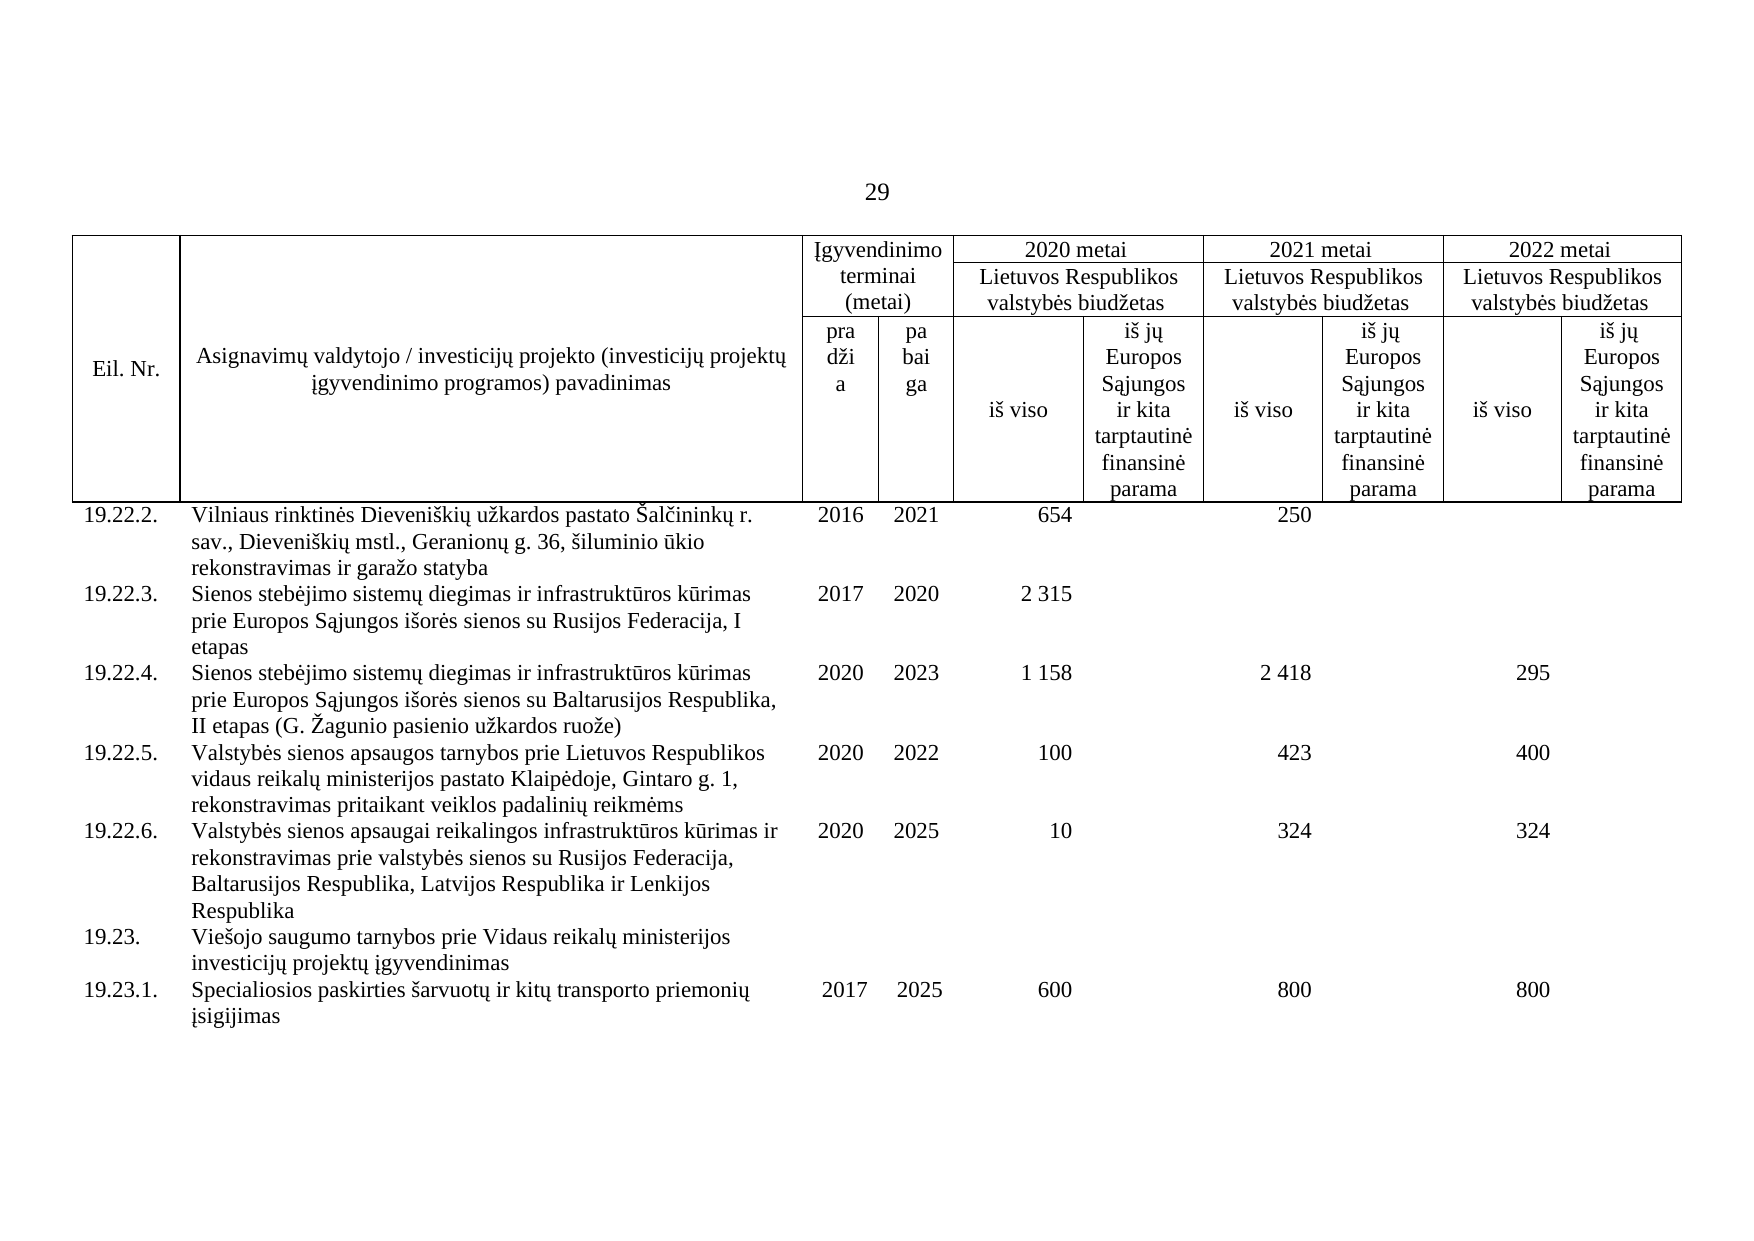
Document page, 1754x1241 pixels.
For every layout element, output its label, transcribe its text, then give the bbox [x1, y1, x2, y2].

table_cell 324 [1443, 818, 1561, 923]
table_cell iš jų Europos Sąjungos ir kita tarptautinė finansinė parama [1323, 317, 1443, 501]
table_cell [1083, 976, 1204, 1028]
table_header Įgyvendinimo terminai (metai) [803, 236, 953, 316]
table_cell 423 [1204, 739, 1323, 818]
table_cell [1083, 503, 1204, 580]
table_cell [1323, 503, 1443, 580]
table_cell 2022 [879, 739, 953, 818]
table_cell [1323, 660, 1443, 738]
table_cell [879, 923, 953, 976]
table_cell [803, 923, 879, 976]
table_cell [1561, 818, 1682, 923]
table_cell 2016 [803, 503, 879, 580]
table_cell [1561, 739, 1682, 818]
table_cell Viešojo saugumo tarnybos prie Vidaus reikalų ministerijos investicijų projektų įgyvendinimas [180, 923, 802, 976]
table_cell 800 [1443, 976, 1561, 1028]
table_cell 19.23.1. [72, 976, 180, 1028]
table_cell pabaiga [879, 317, 953, 501]
table_cell 19.22.4. [72, 660, 180, 738]
table_cell 2023 [879, 660, 953, 738]
table_cell iš viso [1204, 317, 1322, 501]
table_cell Valstybės sienos apsaugai reikalingos infrastruktūros kūrimas ir rekonstravimas prie valstybės sienos su Rusijos Federacija, Baltarusijos Respublika, Latvijos Respublika ir Lenkijos Respublika [180, 818, 802, 923]
table_cell [1323, 976, 1443, 1028]
table_cell 19.23. [72, 923, 180, 976]
table_cell 2017 [803, 976, 879, 1028]
table_cell iš viso [954, 317, 1083, 501]
table_cell [1561, 503, 1682, 580]
table_cell Lietuvos Respublikos valstybės biudžetas [1444, 263, 1681, 316]
table_cell [1443, 503, 1561, 580]
table_header 2022 metai [1444, 236, 1681, 262]
table_cell [1204, 923, 1323, 976]
table_cell 2020 [879, 580, 953, 659]
table_cell [1083, 818, 1204, 923]
table_cell Vilniaus rinktinės Dieveniškių užkardos pastato Šalčininkų r. sav., Dieveniškių mstl., Geranionų g. 36, šiluminio ūkio rekonstravimas ir garažo statyba [180, 503, 802, 580]
table_cell 600 [954, 976, 1083, 1028]
table_cell [1323, 923, 1443, 976]
table_header 2021 metai [1204, 236, 1443, 262]
table_cell 2020 [803, 739, 879, 818]
table_cell [1561, 660, 1682, 738]
table_cell 654 [954, 503, 1083, 580]
table_header 2020 metai [954, 236, 1203, 262]
table_cell [1561, 976, 1682, 1028]
table_header Eil. Nr. [73, 236, 179, 501]
table_cell iš jų Europos Sąjungos ir kita tarptautinė finansinė parama [1084, 317, 1203, 501]
table_cell Specialiosios paskirties šarvuotų ir kitų transporto priemonių įsigijimas [180, 976, 802, 1028]
table_cell [1323, 739, 1443, 818]
table_cell 100 [954, 739, 1083, 818]
table_cell [1083, 739, 1204, 818]
table_header Asignavimų valdytojo / investicijų projekto (investicijų projektų įgyvendinimo programos) pavadinimas [181, 236, 802, 501]
table_cell 2025 [879, 818, 953, 923]
table_cell 2020 [803, 660, 879, 738]
table_cell 2 315 [954, 580, 1083, 659]
table_cell pradžia [803, 317, 878, 501]
table_cell [1323, 580, 1443, 659]
table_cell 250 [1204, 503, 1323, 580]
table_cell [1083, 660, 1204, 738]
table_cell iš jų Europos Sąjungos ir kita tarptautinė finansinė parama [1562, 317, 1681, 501]
table_cell 2017 [803, 580, 879, 659]
table_cell 800 [1204, 976, 1323, 1028]
table_cell 2025 [879, 976, 953, 1028]
table_cell [1443, 580, 1561, 659]
table_cell 19.22.6. [72, 818, 180, 923]
table_cell [1083, 923, 1204, 976]
table_cell [954, 923, 1083, 976]
table_cell 400 [1443, 739, 1561, 818]
table_cell [1204, 580, 1323, 659]
table_cell Lietuvos Respublikos valstybės biudžetas [954, 263, 1203, 316]
table_cell 10 [954, 818, 1083, 923]
table_cell Sienos stebėjimo sistemų diegimas ir infrastruktūros kūrimas prie Europos Sąjungos išorės sienos su Baltarusijos Respublika, II etapas (G. Žagunio pasienio užkardos ruože) [180, 660, 802, 738]
table_cell 295 [1443, 660, 1561, 738]
table_cell 2021 [879, 503, 953, 580]
table_cell 324 [1204, 818, 1323, 923]
table_cell [1443, 923, 1561, 976]
table_cell Sienos stebėjimo sistemų diegimas ir infrastruktūros kūrimas prie Europos Sąjungos išorės sienos su Rusijos Federacija, I etapas [180, 580, 802, 659]
table_cell 19.22.2. [72, 503, 180, 580]
table_cell [1323, 818, 1443, 923]
table_cell iš viso [1444, 317, 1561, 501]
table_cell 2 418 [1204, 660, 1323, 738]
table_cell 1 158 [954, 660, 1083, 738]
table_cell 2020 [803, 818, 879, 923]
table_cell Valstybės sienos apsaugos tarnybos prie Lietuvos Respublikos vidaus reikalų ministerijos pastato Klaipėdoje, Gintaro g. 1, rekonstravimas pritaikant veiklos padalinių reikmėms [180, 739, 802, 818]
table_cell [1083, 580, 1204, 659]
table_cell [1561, 923, 1682, 976]
table_cell [1561, 580, 1682, 659]
table_cell 19.22.5. [72, 739, 180, 818]
table_cell Lietuvos Respublikos valstybės biudžetas [1204, 263, 1443, 316]
table_cell 19.22.3. [72, 580, 180, 659]
